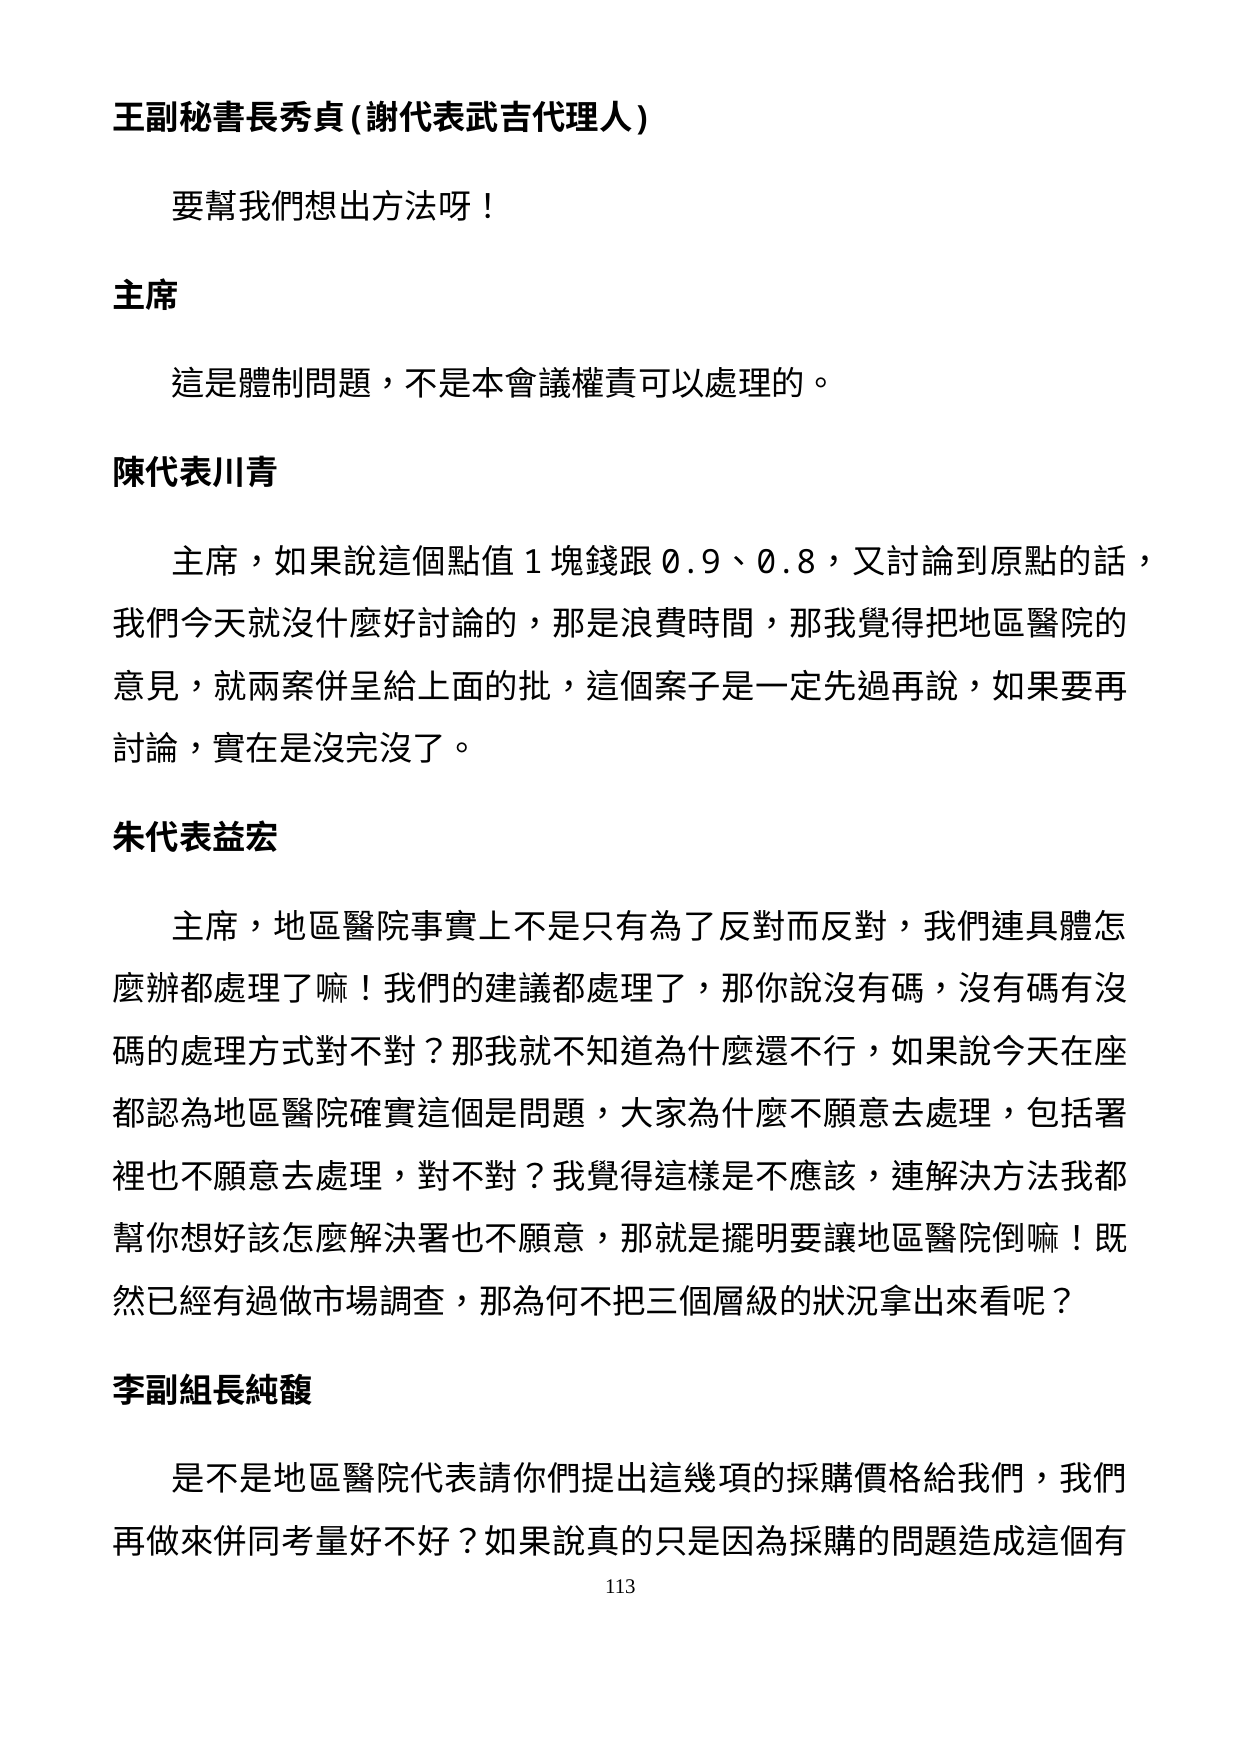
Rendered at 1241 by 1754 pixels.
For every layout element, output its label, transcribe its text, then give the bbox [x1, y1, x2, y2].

text 主席，如果說這個點值1塊錢跟0.9、0.8，又討論到原點的話，我們今天就沒什麼好討論的，那是浪費時間，那我覺得把地區醫院的意見，就兩案併呈給上面的批，這個案子是一定先過再說，如果要再討論，實在是沒完沒了。 [112, 517, 1128, 767]
text 王副秘書長秀貞(謝代表武吉代理人) [112, 73, 1128, 136]
text 是不是地區醫院代表請你們提出這幾項的採購價格給我們，我們再做來併同考量好不好？如果說真的只是因為採購的問題造成這個有 [112, 1434, 1128, 1559]
text 朱代表益宏 [112, 793, 1128, 856]
text 主席 [112, 251, 1128, 313]
text 陳代表川青 [112, 428, 1128, 491]
text 要幫我們想出方法呀！ [112, 162, 1128, 224]
text 主席，地區醫院事實上不是只有為了反對而反對，我們連具體怎麼辦都處理了嘛！我們的建議都處理了，那你說沒有碼，沒有碼有沒碼的處理方式對不對？那我就不知道為什麼還不行，如果說今天在座都認為地區醫院確實這個是問題，大家為什麼不願意去處理，包括署裡也不願意去處理，對不對？我覺得這樣是不應該，連解決方法我都幫你想好該怎麼解決署也不願意，那就是擺明要讓地區醫院倒嘛！既然已經有過做市場調查，那為何不把三個層級的狀況拿出來看呢？ [112, 882, 1128, 1319]
text 這是體制問題，不是本會議權責可以處理的。 [112, 339, 1128, 402]
text 李副組長純馥 [112, 1346, 1128, 1408]
